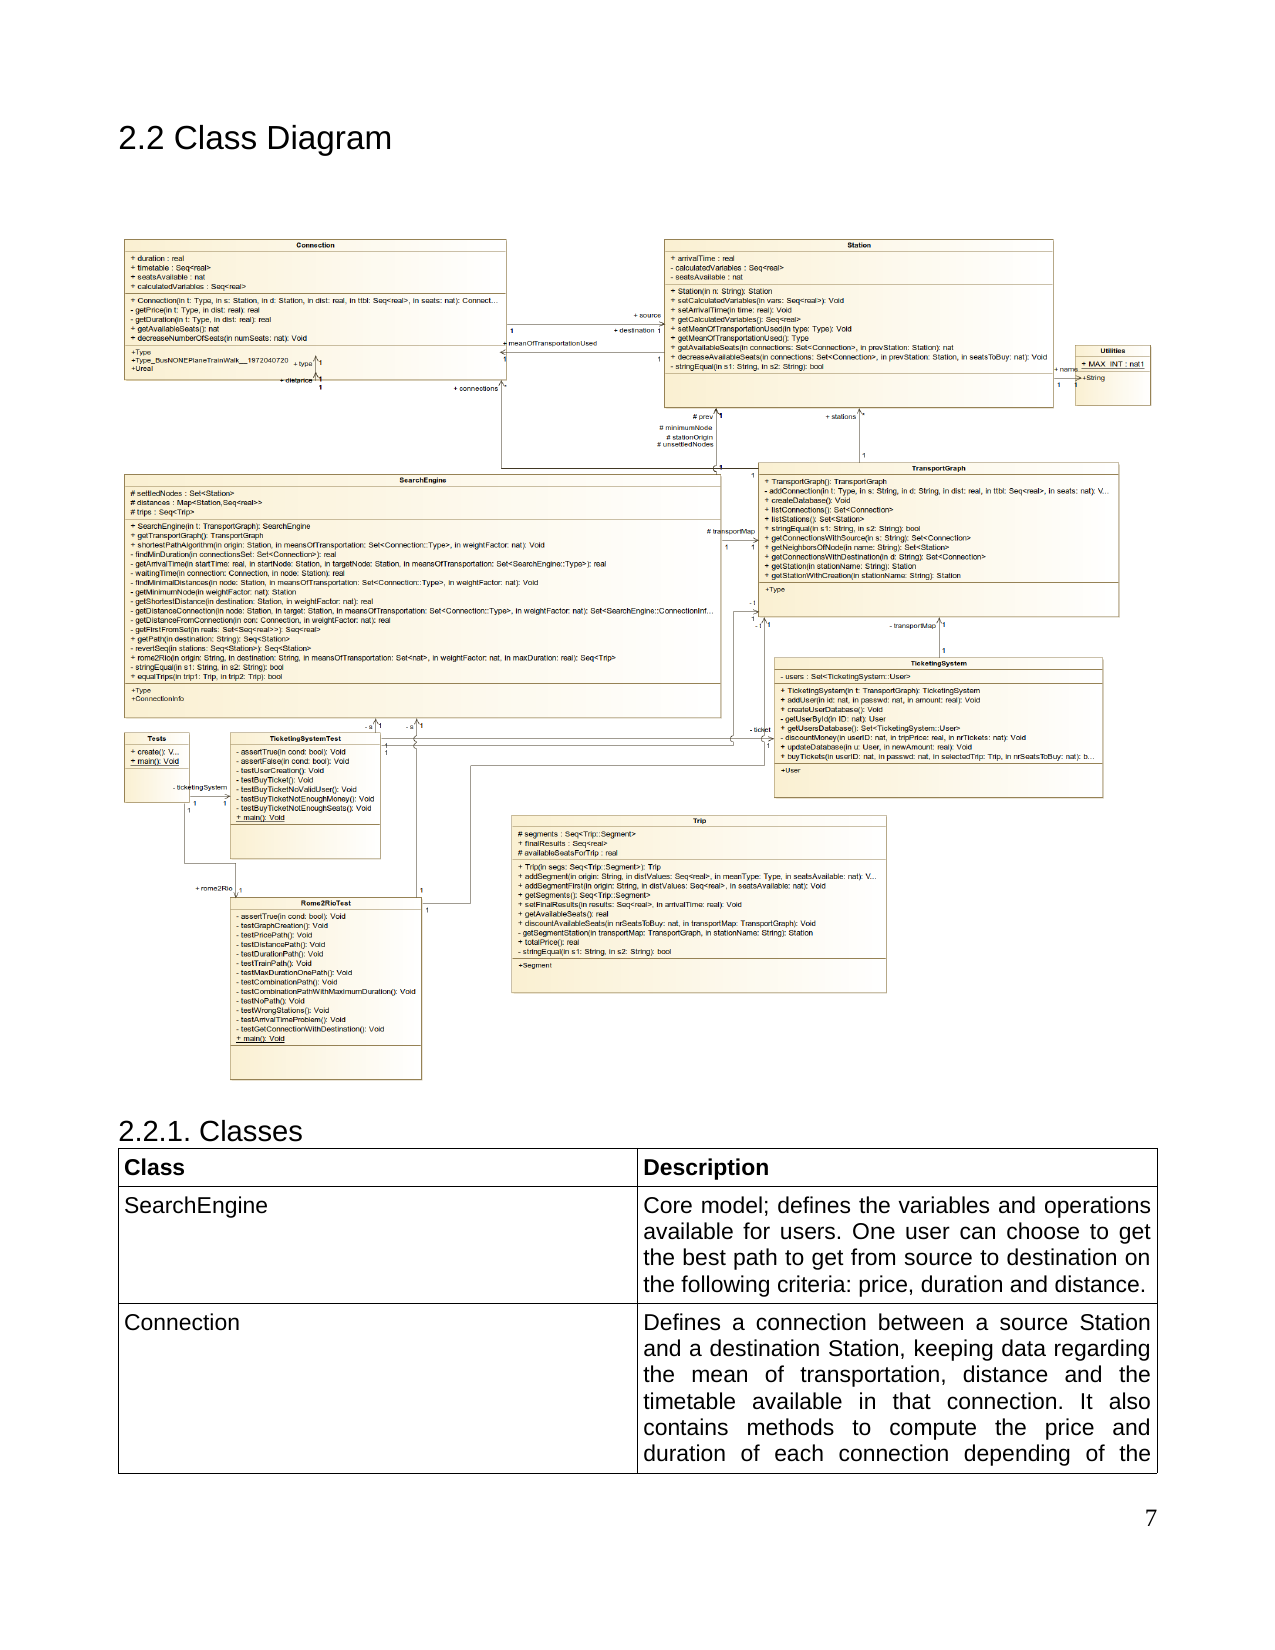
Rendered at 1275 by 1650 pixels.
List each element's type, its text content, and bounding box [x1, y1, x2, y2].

table_cell SearchEngine [119, 1187, 637, 1303]
table_header Class [119, 1149, 637, 1186]
picture [118, 233, 1157, 1086]
table_cell Defines a connection between a source Station and a destination Station, keeping data regarding the mean of transportation, distance and the timetable available in that connection. It also contains methods to compute the price and duration of each connection depending of the [638, 1304, 1157, 1472]
text 2.2 Class Diagram [118, 118, 1157, 157]
table_cell Connection [119, 1304, 637, 1472]
text 2.2.1. Classes [118, 1114, 1157, 1148]
table_cell Core model; defines the variables and operations available for users. One user can choose to get the best path to get from source to destination on the following criteria: price, duration and distance. [638, 1187, 1157, 1303]
table_header Description [638, 1149, 1157, 1186]
